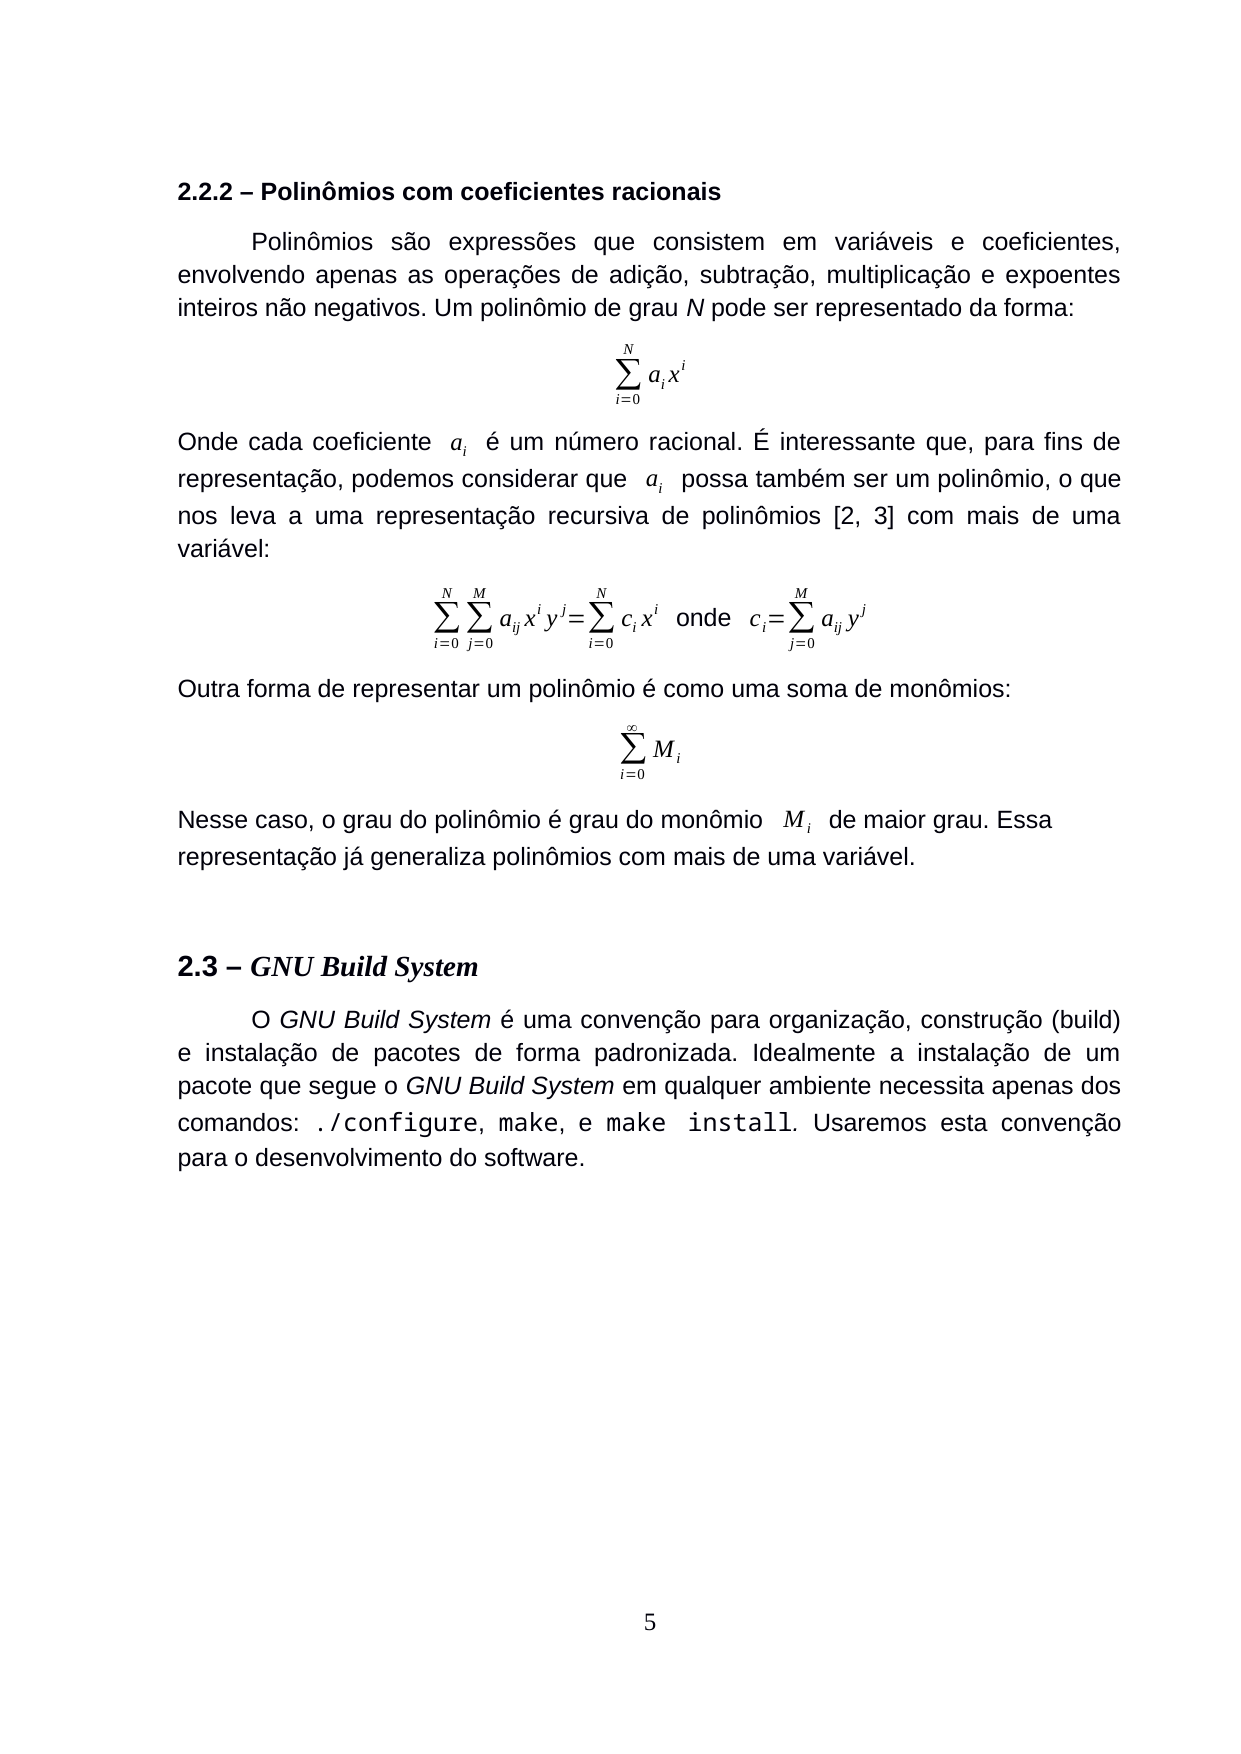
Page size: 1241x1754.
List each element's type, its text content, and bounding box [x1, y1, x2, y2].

text Polinômios são expressões que consistem em variáveis e coeficientes, envolvendo apenas as operações de adição, subtração, multiplicação e expoentes inteiros não negativos. Um polinômio de grau N pode ser representado da forma: [177, 227, 1122, 322]
text 2.3 – GNU Build System [177, 948, 1122, 982]
text O GNU Build System é uma convenção para organização, construção (build) e instalação de pacotes de forma padronizada. Idealmente a instalação de um pacote que segue o GNU Build System em qualquer ambiente necessita apenas dos comandos: ./configure, make, e make install. Usaremos esta convenção para o desenvolvimento do software. [177, 1005, 1122, 1172]
text 2.2.2 – Polinômios com coeficientes racionais [177, 177, 1122, 206]
text Outra forma de representar um polinômio é como uma soma de monômios: [177, 674, 1122, 702]
text Nesse caso, o grau do polinômio é grau do monômiode maior grau. Essa representação já generaliza polinômios com mais de uma variável. [177, 805, 1122, 870]
text onde [177, 584, 1122, 652]
text Onde cada coeficienteé um número racional. É interessante que, para fins de representação, podemos considerar quepossa também ser um polinômio, o que nos leva a uma representação recursiva de polinômios [2, 3] com mais de uma variável: [177, 427, 1122, 562]
